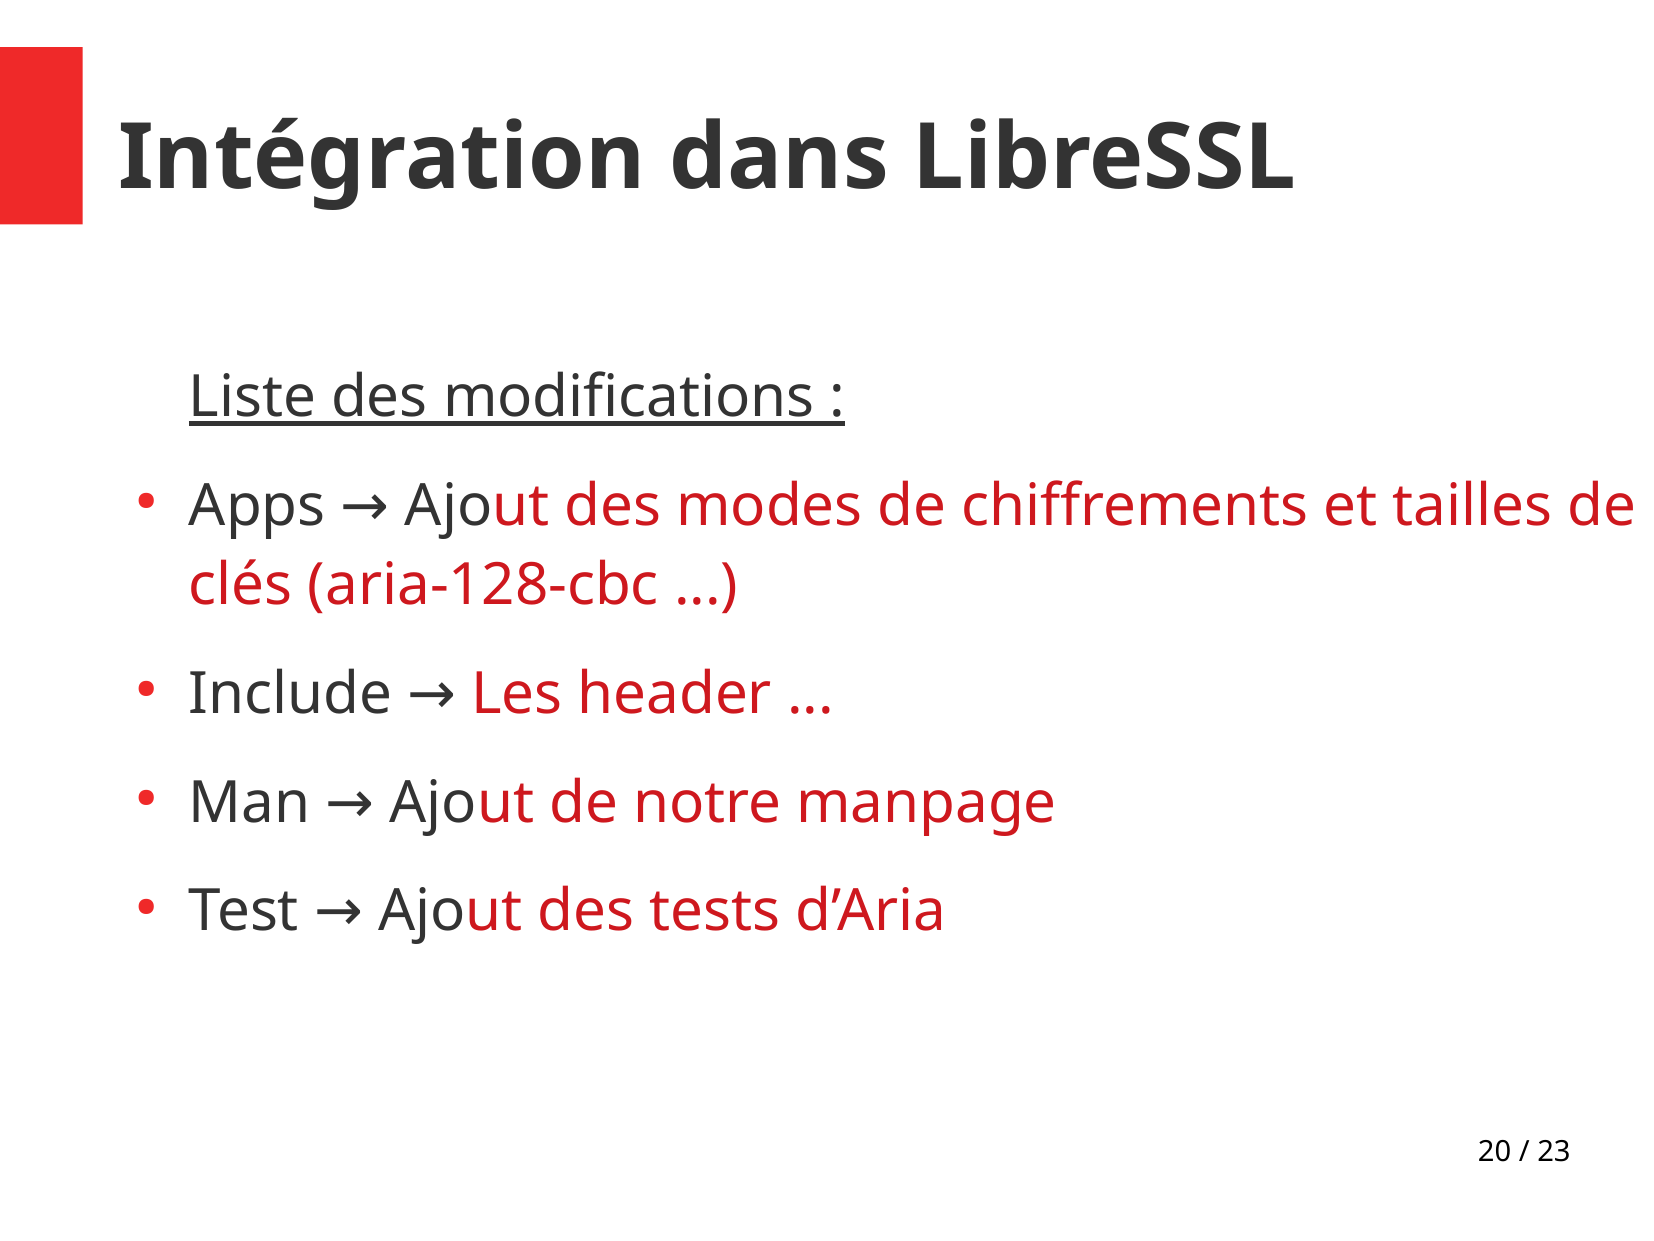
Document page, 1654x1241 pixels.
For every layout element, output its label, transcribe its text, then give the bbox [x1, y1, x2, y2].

title Intégration dans LibreSSL [118, 49, 1571, 257]
list Liste des modifications : Apps → Ajout des modes de chiffrements et tailles de clés (aria-128-cbc ...) Include → Les header ... Man → Ajout de notre manpage Test → Ajout des tests d’Aria [118, 354, 1654, 1074]
